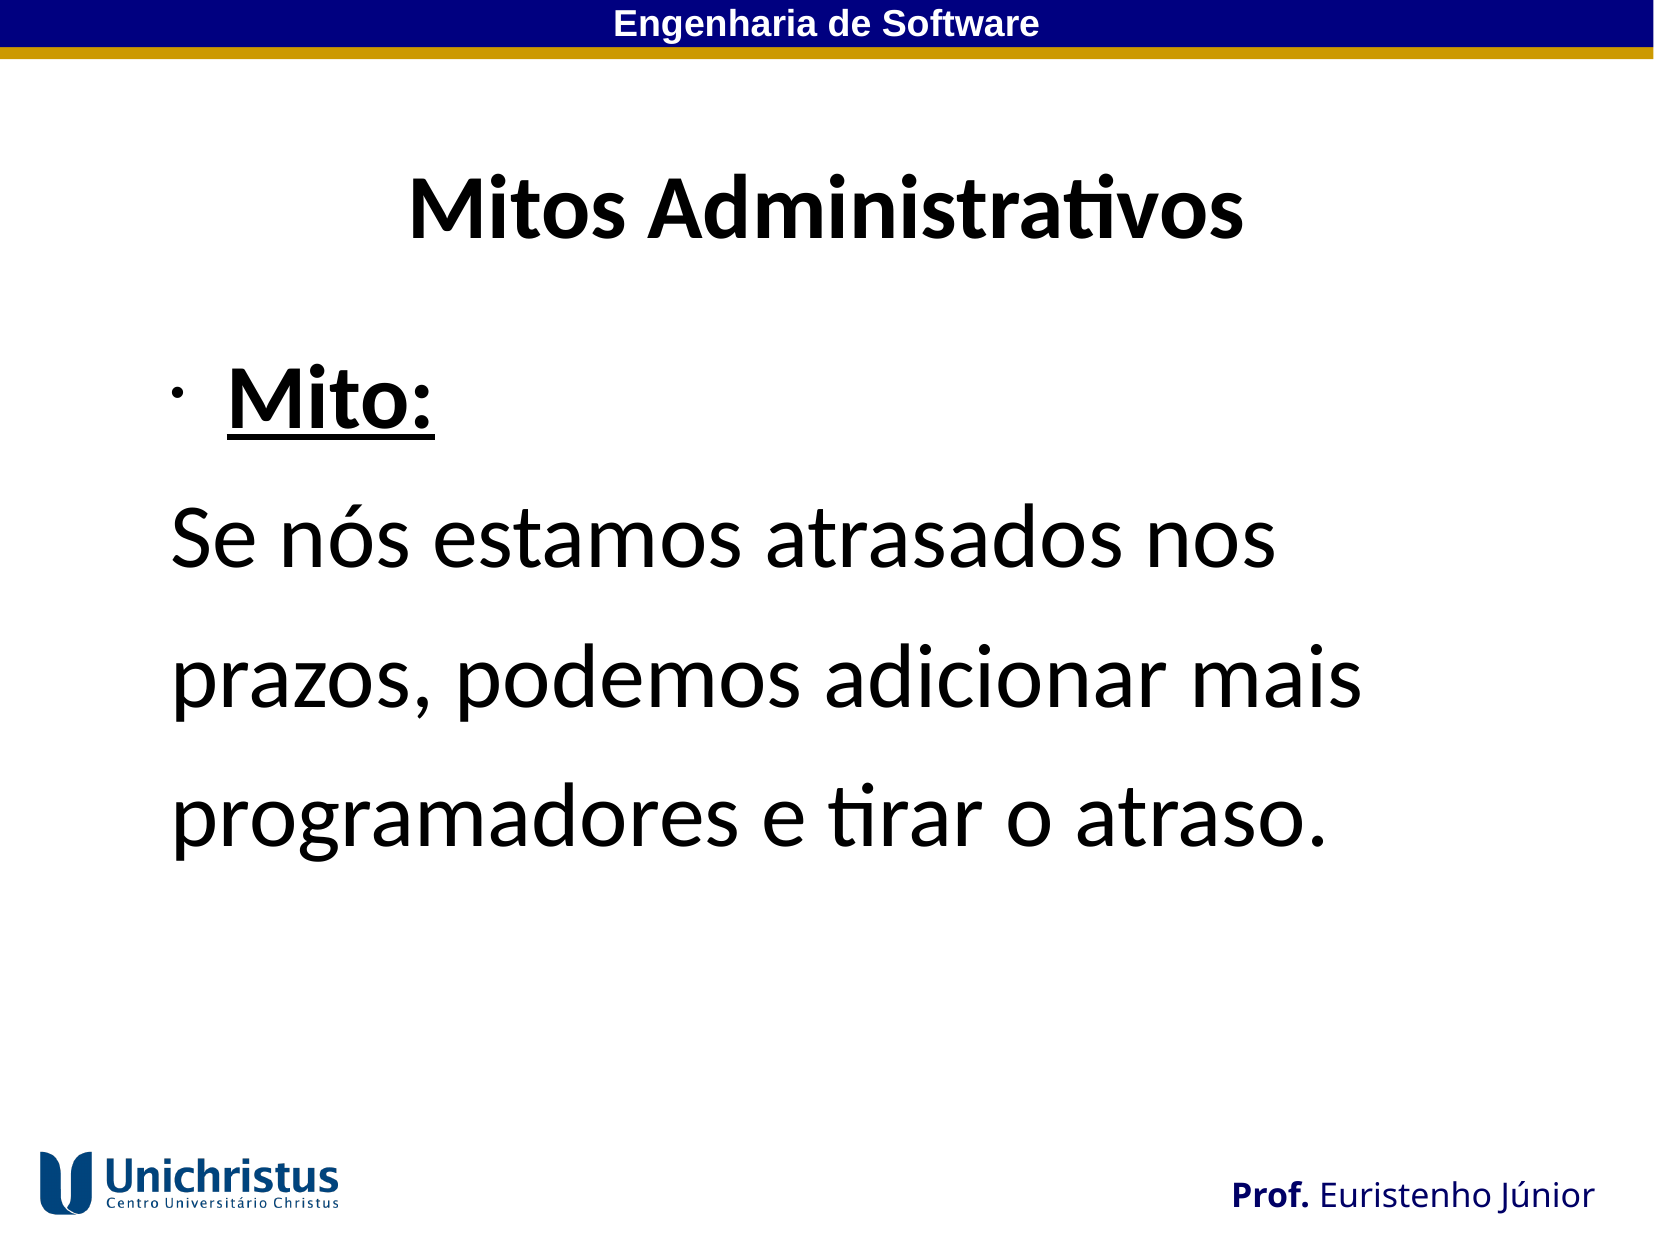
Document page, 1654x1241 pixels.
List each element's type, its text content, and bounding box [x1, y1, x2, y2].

picture [35, 1148, 343, 1217]
text_box [0, 48, 1654, 60]
title Mitos Administrativos [186, 139, 1467, 284]
text_box Prof. Euristenho Júnior [1216, 1163, 1654, 1224]
list Mito: Se nós estamos atrasados nos prazos, podemos adicionar mais programadores e tirar o atraso. [155, 329, 1536, 934]
text_box Engenharia de Software [0, 0, 1654, 48]
